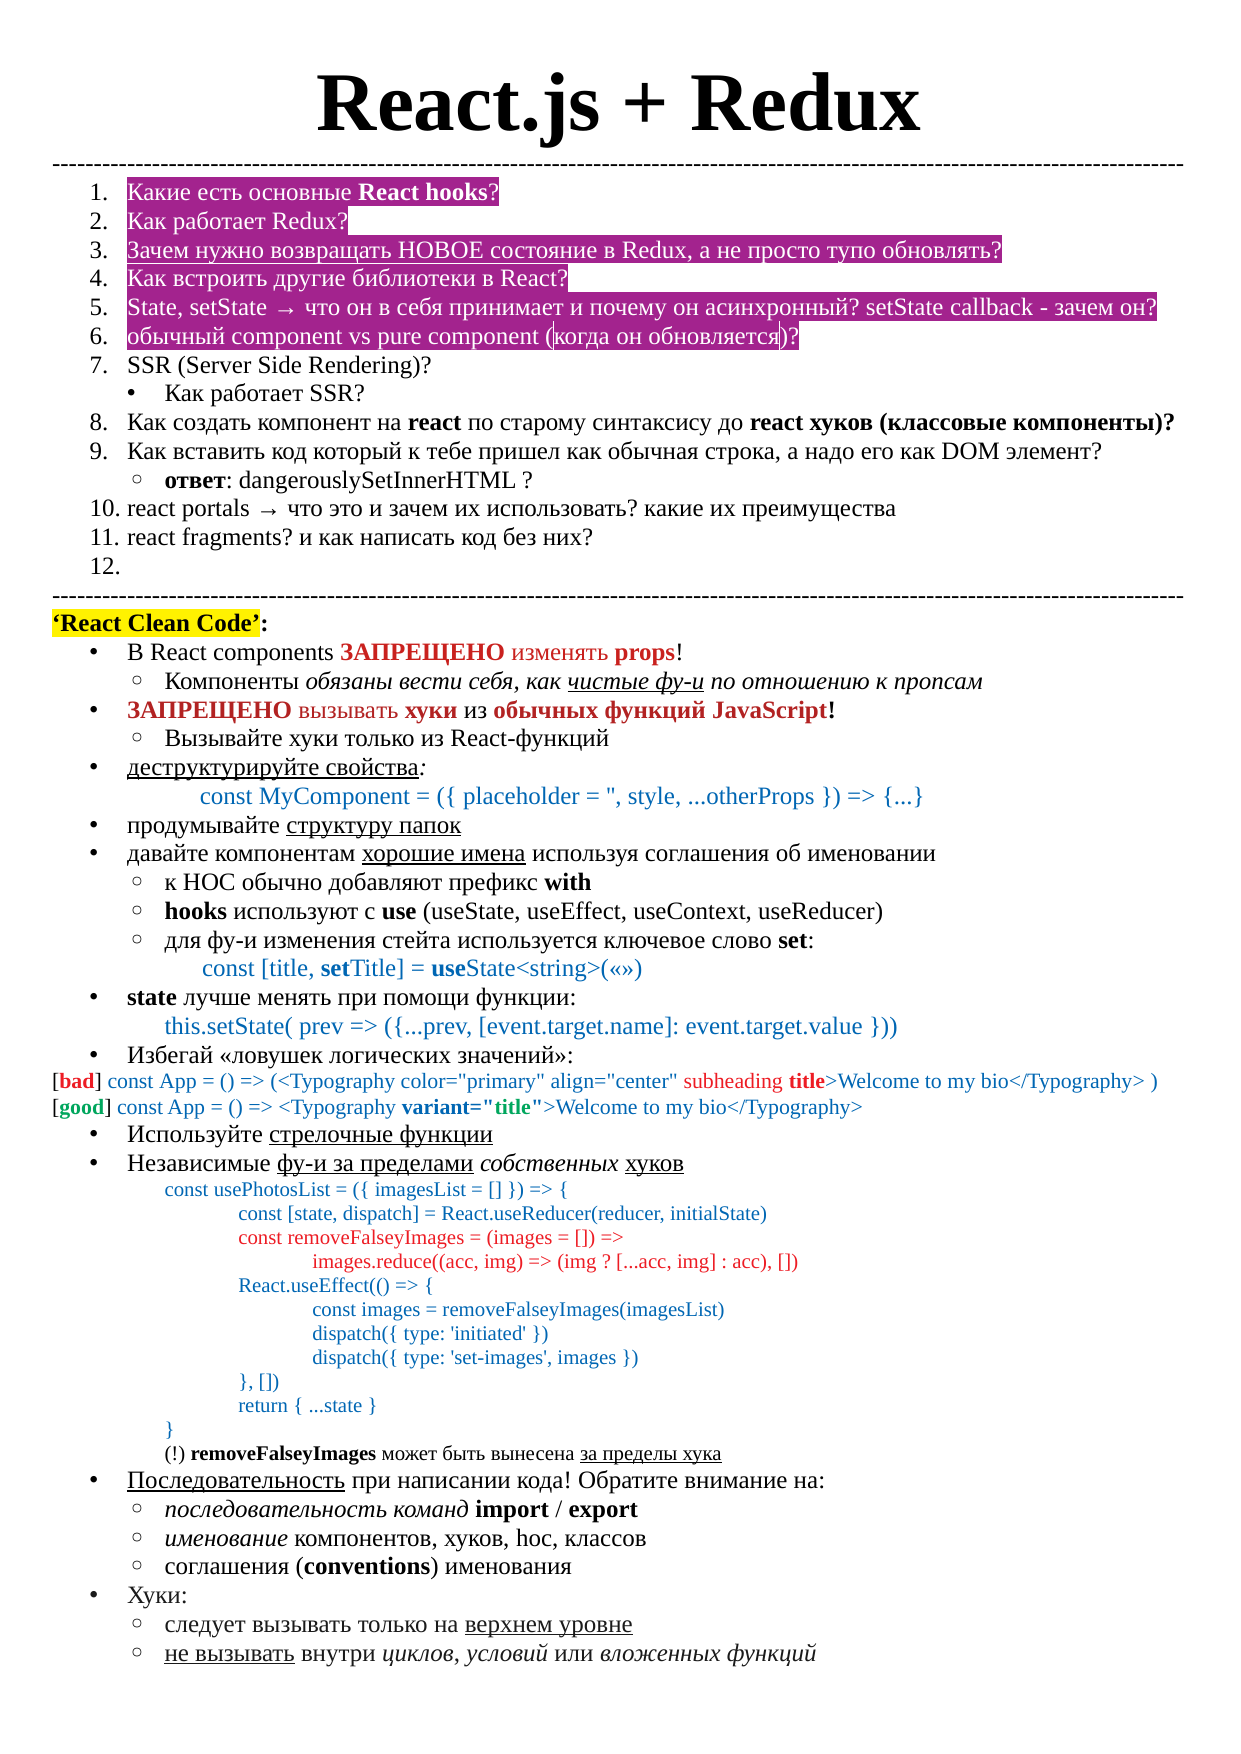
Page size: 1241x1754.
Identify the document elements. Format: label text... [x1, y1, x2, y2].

text dispatch({ type: 'initiated' }) [164, 1321, 1187, 1345]
list Зачем нужно возвращать НОВОЕ состояние в Redux, а не просто тупо обновлять? [89, 235, 1187, 263]
list ЗАПРЕЩЕНО вызывать хуки из обычных функций JavaScript! [89, 695, 1187, 723]
list именование компонентов, хуков, hoc, классов [127, 1523, 1187, 1551]
list обычный component vs pure component (когда он обновляется)? [89, 321, 1187, 350]
list Хуки: [89, 1580, 1187, 1609]
list Как работает SSR? [127, 378, 1187, 407]
list Используйте стрелочные функции [89, 1119, 1187, 1148]
list последовательность команд import / export [127, 1494, 1187, 1523]
list Как встроить другие библиотеки в React? [89, 263, 1187, 292]
list Как работает Redux? [89, 206, 1187, 235]
list Независимые фу-и за пределами собственных хуков [89, 1148, 1187, 1176]
list SSR (Server Side Rendering)? [89, 350, 1187, 378]
text const MyComponent = ({ placeholder = '', style, ...otherProps }) => {...} [52, 781, 1187, 810]
list react fragments? и как написать код без них? [89, 522, 1187, 551]
list следует вызывать только на верхнем уровне [127, 1609, 1187, 1638]
list Как вставить код который к тебе пришел как обычная строка, а надо его как DOM элемент? [89, 436, 1187, 465]
text ---------------------------------------------------------------------------------------------------------------------------------------- [52, 580, 1187, 608]
text React.useEffect(() => { [164, 1273, 1187, 1297]
list ответ: dangerouslySetInnerHTML ? [127, 465, 1187, 493]
text ‘React Clean Code’: [52, 608, 1187, 637]
list к HOC обычно добавляют префикс with [127, 867, 1187, 896]
list Последовательность при написании кода! Обратите внимание на: [89, 1465, 1187, 1494]
list [good] const App = () => <Typography variant="title">Welcome to my bio</Typography> [52, 1094, 1187, 1119]
list const [title, setTitle] = useState<string>(«») [164, 953, 1187, 982]
text const removeFalseyImages = (images = []) => [164, 1224, 1187, 1249]
list Избегай «ловушек логических значений»: [89, 1040, 1187, 1068]
list деструктурируйте свойства: [89, 752, 1187, 781]
text return { ...state } [164, 1393, 1187, 1417]
list Как создать компонент на react по старому синтаксису до react хуков (классовые компоненты)? [89, 407, 1187, 436]
list react portals → что это и зачем их использовать? какие их преимущества [89, 493, 1187, 522]
list для фу-и изменения стейта используется ключевое слово set: [127, 925, 1187, 953]
text }, []) [164, 1369, 1187, 1393]
list State, setState → что он в себя принимает и почему он асинхронный? setState callback - зачем он? [89, 292, 1187, 321]
list Компоненты обязаны вести себя, как чистые фу-и по отношению к пропсам [127, 666, 1187, 695]
text const usePhotosList = ({ imagesList = [] }) => { [164, 1176, 1187, 1201]
text React.js + Redux [52, 53, 1187, 148]
text const images = removeFalseyImages(imagesList) [164, 1297, 1187, 1321]
list не вызывать внутри циклов, условий или вложенных функций [127, 1638, 1187, 1666]
text } [164, 1417, 1187, 1441]
list state лучше менять при помощи функции: [89, 982, 1187, 1011]
text const [state, dispatch] = React.useReducer(reducer, initialState) [164, 1201, 1187, 1224]
list this.setState( prev => ({...prev, [event.target.name]: event.target.value })) [127, 1011, 1187, 1040]
list [bad] const App = () => (<Typography color="primary" align="center" subheading title>Welcome to my bio</Typography> ) [52, 1068, 1187, 1094]
text images.reduce((acc, img) => (img ? [...acc, img] : acc), []) [164, 1249, 1187, 1273]
list В React components ЗАПРЕЩЕНО изменять props! [89, 637, 1187, 666]
list hooks используют с use (useState, useEffect, useContext, useReducer) [127, 896, 1187, 925]
list Вызывайте хуки только из React-функций [127, 723, 1187, 752]
list Какие есть основные React hooks? [89, 177, 1187, 206]
text ---------------------------------------------------------------------------------------------------------------------------------------- [52, 148, 1187, 177]
text dispatch({ type: 'set-images', images }) [164, 1345, 1187, 1369]
list давайте компонентам хорошие имена используя соглашения об именовании [89, 838, 1187, 867]
text (!) removeFalseyImages может быть вынесена за пределы хука [164, 1441, 1187, 1465]
list продумывайте структуру папок [89, 810, 1187, 838]
list соглашения (conventions) именования [127, 1551, 1187, 1580]
